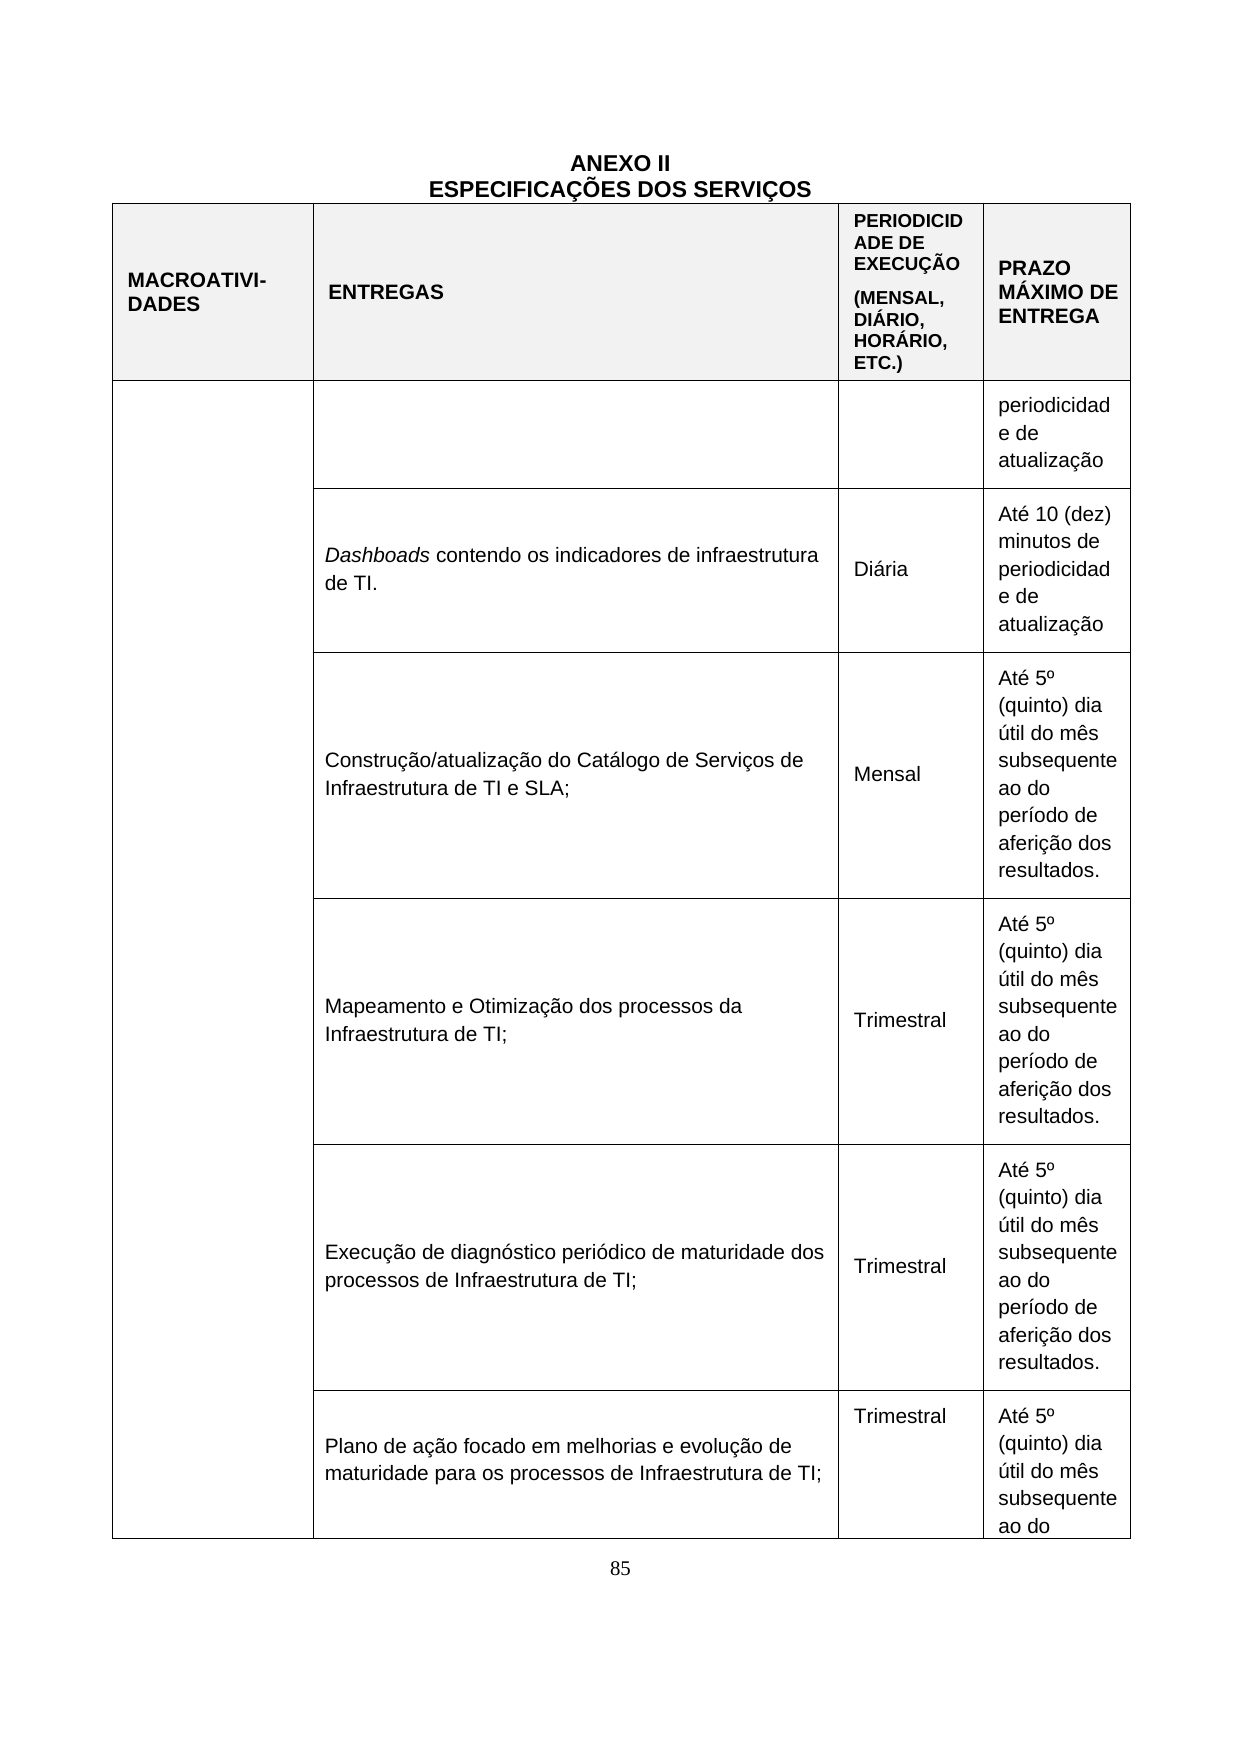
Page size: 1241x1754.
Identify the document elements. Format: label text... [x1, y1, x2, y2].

table_cell Até 5º (quinto) dia útil do mês subsequente ao do período de aferição dos resultados. [984, 899, 1130, 1144]
table_cell Trimestral [839, 1391, 983, 1537]
table_cell periodicidade de atualização [984, 381, 1130, 488]
table_cell Até 5º (quinto) dia útil do mês subsequente ao do período de aferição dos resultados. [984, 1145, 1130, 1390]
table_cell Até 5º (quinto) dia útil do mês subsequente ao do [984, 1391, 1130, 1537]
table_cell Plano de ação focado em melhorias e evolução de maturidade para os processos de Infraestrutura de TI; [314, 1391, 838, 1537]
table_header PRAZO MÁXIMO DE ENTREGA [984, 204, 1130, 380]
table_header ENTREGAS [314, 204, 838, 380]
table_cell Até 5º (quinto) dia útil do mês subsequente ao do período de aferição dos resultados. [984, 653, 1130, 898]
table_cell Mensal [839, 653, 983, 898]
table_cell [839, 381, 983, 488]
table_cell Até 10 (dez) minutos de periodicidade de atualização [984, 489, 1130, 652]
table_cell Diária [839, 489, 983, 652]
table_cell [314, 381, 838, 488]
table_cell Construção/atualização do Catálogo de Serviços de Infraestrutura de TI e SLA; [314, 653, 838, 898]
table_cell [113, 381, 313, 1537]
table_header PERIODICIDADE DE EXECUÇÃO (MENSAL, DIÁRIO, HORÁRIO, ETC.) [839, 204, 983, 380]
table_cell Trimestral [839, 1145, 983, 1390]
table_header MACROATIVI-DADES [113, 204, 313, 380]
table_cell Execução de diagnóstico periódico de maturidade dos processos de Infraestrutura de TI; [314, 1145, 838, 1390]
table_cell Mapeamento e Otimização dos processos da Infraestrutura de TI; [314, 899, 838, 1144]
table_cell Dashboads contendo os indicadores de infraestrutura de TI. [314, 489, 838, 652]
table_cell Trimestral [839, 899, 983, 1144]
